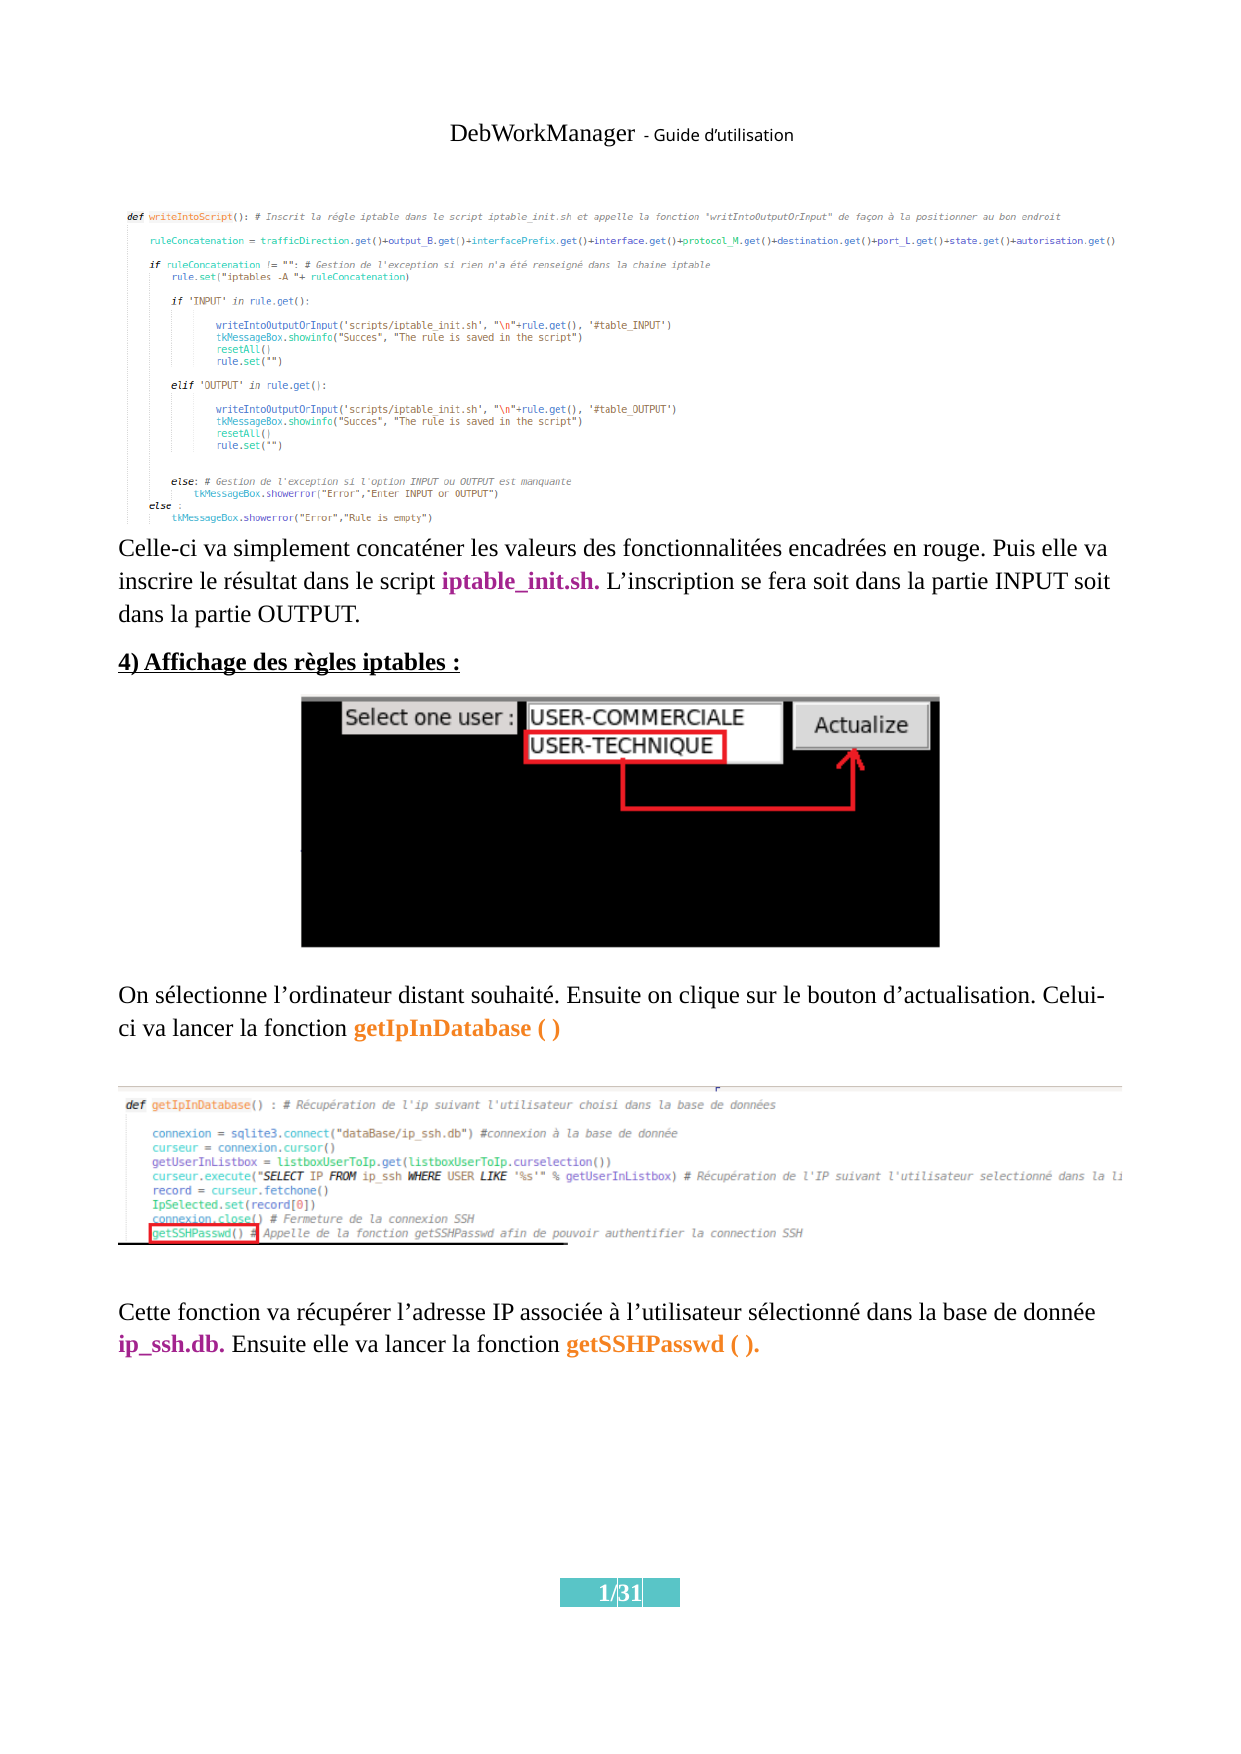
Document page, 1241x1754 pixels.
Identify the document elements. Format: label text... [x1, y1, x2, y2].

picture [118, 205, 1123, 529]
picture [300, 694, 940, 949]
text On sélectionne l’ordinateur distant souhaité. Ensuite on clique sur le bouton d’actualisation. Celui-ci va lancer la fonction getIpInDatabase ( ) [118, 980, 1122, 1042]
text 4) Affichage des règles iptables : [118, 647, 1122, 676]
text Celle-ci va simplement concaténer les valeurs des fonctionnalitées encadrées en rouge. Puis elle va inscrire le résultat dans le script iptable_init.sh. L’inscription se fera soit dans la partie INPUT soit dans la partie OUTPUT. [118, 529, 1122, 628]
text Cette fonction va récupérer l’adresse IP associée à l’utilisateur sélectionné dans la base de donnée ip_ssh.db. Ensuite elle va lancer la fonction getSSHPasswd ( ). [118, 1297, 1122, 1358]
picture [118, 1086, 1123, 1245]
